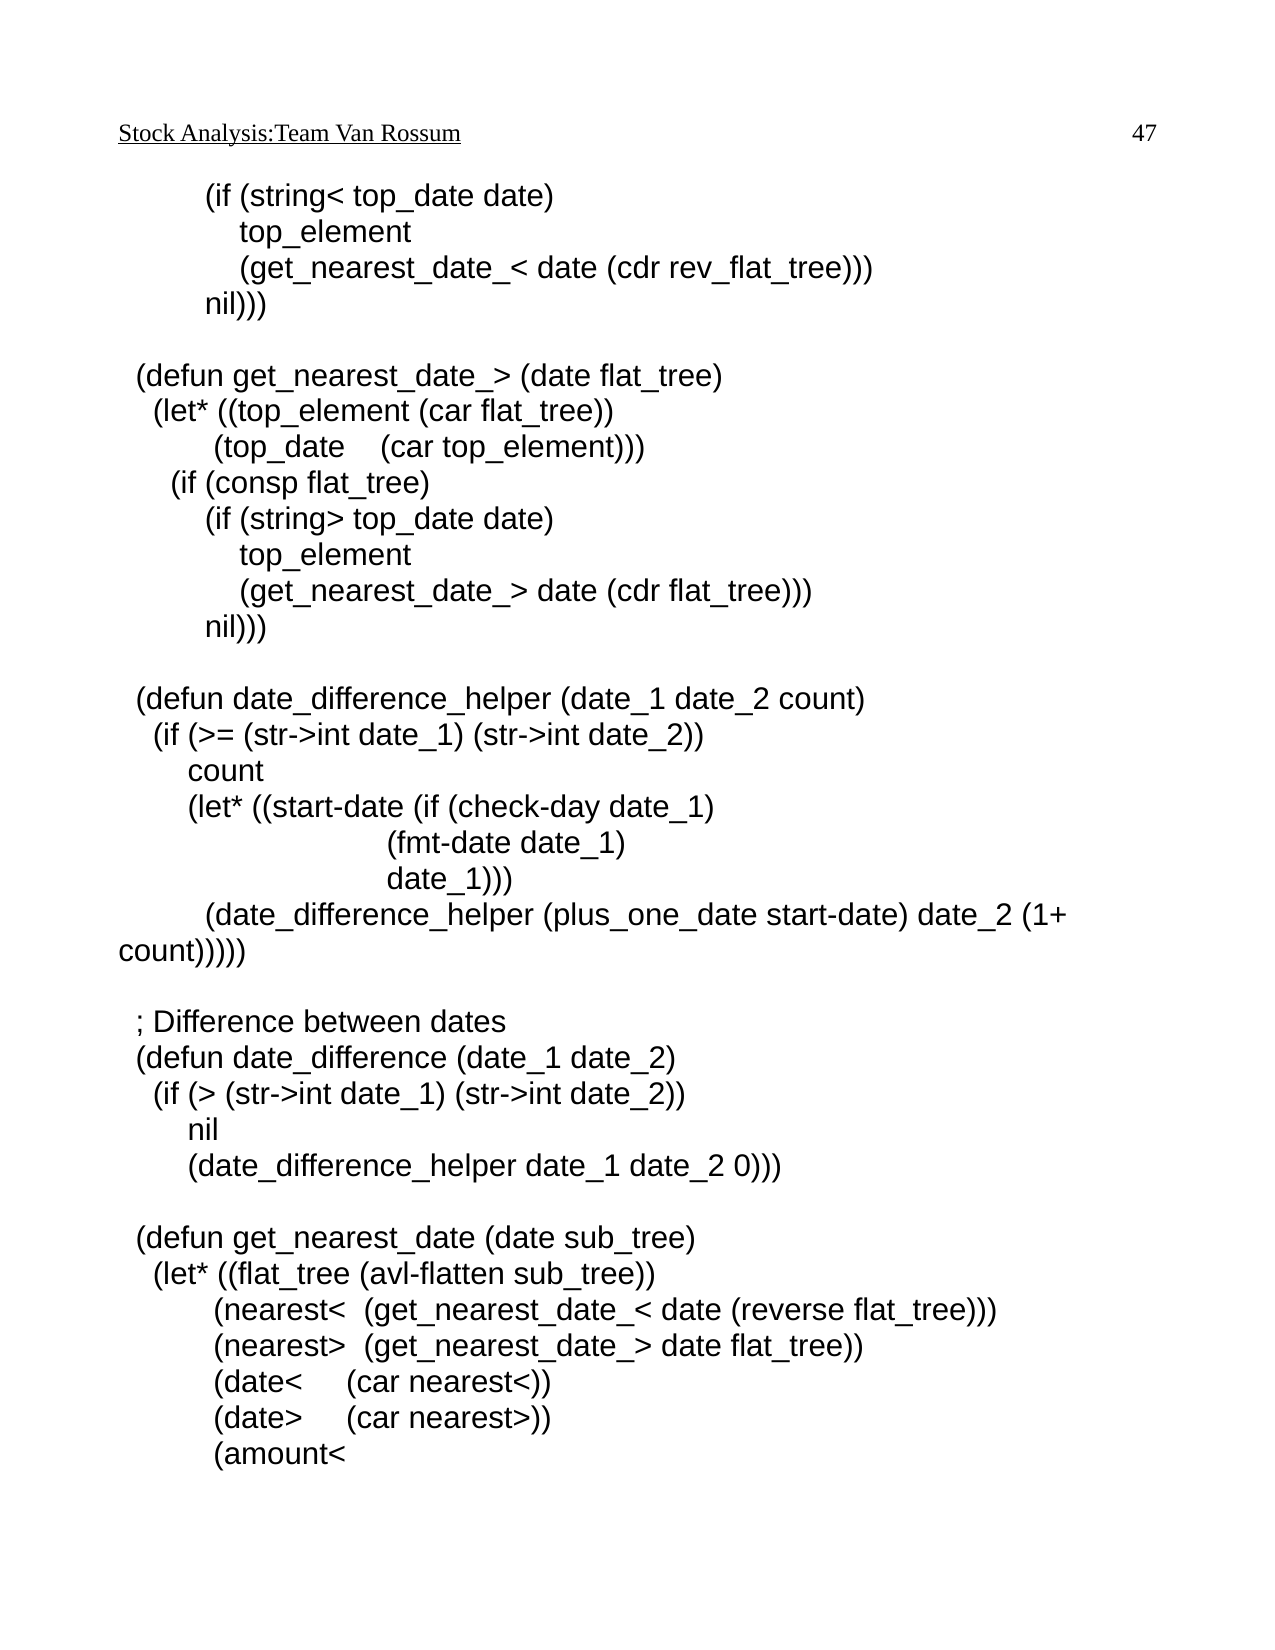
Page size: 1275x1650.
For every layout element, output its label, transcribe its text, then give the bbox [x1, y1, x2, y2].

text (get_nearest_date_> date (cdr flat_tree))) [118, 572, 1157, 608]
text date_1))) [118, 860, 1157, 896]
text count [118, 752, 1157, 788]
text (if (string< top_date date) [118, 177, 1157, 213]
text (fmt-date date_1) [118, 824, 1157, 860]
text (defun date_difference_helper (date_1 date_2 count) [118, 680, 1157, 716]
text (if (> (str->int date_1) (str->int date_2)) [118, 1075, 1157, 1111]
text nil))) [118, 608, 1157, 644]
text (date_difference_helper (plus_one_date start-date) date_2 (1+ count))))) [118, 896, 1157, 967]
text (let* ((top_element (car flat_tree)) [118, 392, 1157, 428]
text nil))) [118, 285, 1157, 321]
text (nearest> (get_nearest_date_> date flat_tree)) [118, 1327, 1157, 1363]
text (get_nearest_date_< date (cdr rev_flat_tree))) [118, 249, 1157, 285]
text (if (consp flat_tree) [118, 464, 1157, 500]
text (defun get_nearest_date (date sub_tree) [118, 1219, 1157, 1255]
text (nearest< (get_nearest_date_< date (reverse flat_tree))) [118, 1291, 1157, 1327]
text (if (>= (str->int date_1) (str->int date_2)) [118, 716, 1157, 752]
text (amount< [118, 1435, 1157, 1471]
text (top_date (car top_element))) [118, 428, 1157, 464]
text top_element [118, 213, 1157, 249]
text nil [118, 1111, 1157, 1147]
text (defun get_nearest_date_> (date flat_tree) [118, 357, 1157, 392]
text (date> (car nearest>)) [118, 1399, 1157, 1435]
text (if (string> top_date date) [118, 500, 1157, 536]
text (defun date_difference (date_1 date_2) [118, 1039, 1157, 1075]
text top_element [118, 536, 1157, 572]
text (date_difference_helper date_1 date_2 0))) [118, 1147, 1157, 1183]
text (let* ((flat_tree (avl-flatten sub_tree)) [118, 1255, 1157, 1291]
text (date< (car nearest<)) [118, 1363, 1157, 1399]
text (let* ((start-date (if (check-day date_1) [118, 788, 1157, 824]
text ; Difference between dates [118, 1003, 1157, 1039]
